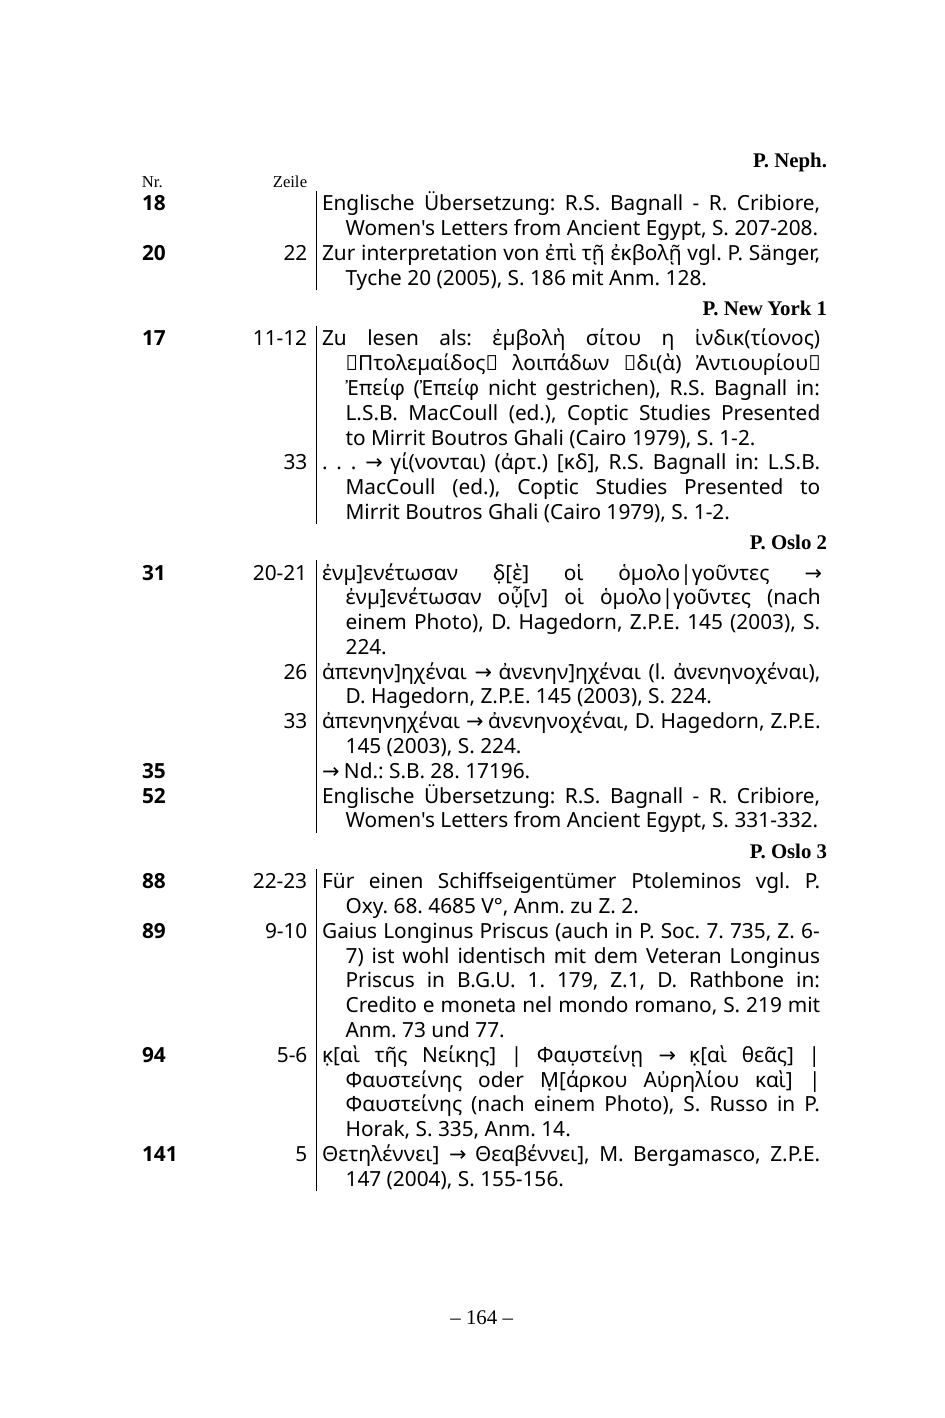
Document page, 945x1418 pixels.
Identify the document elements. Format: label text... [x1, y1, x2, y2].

table_header 22-23 [224, 869, 316, 918]
table_cell 141 [136, 1142, 224, 1191]
table_cell 5 [224, 1142, 316, 1191]
table_cell Zur interpretation von ἐπὶ τῇ ἐκβολῇ vgl. P. Sänger, Tyche 20 (2005), S. 186 mit Anm. 128. [317, 240, 827, 290]
table_cell Englische Übersetzung: R.S. Bagnall - R. Cribiore, Women's Letters from Ancient Egypt, S. 331-332. [317, 783, 827, 833]
table_header 11-12 [224, 326, 316, 450]
table_header ἐνμ]ενέτωσαν δ̣[ὲ] οἱ ὁμολο|γοῦντες → ἐνμ]ενέτωσαν οὖ̣[ν] οἱ ὁμολο|γοῦντες (nach einem Photo), D. Hagedorn, Z.P.E. 145 (2003), S. 224. [317, 560, 827, 659]
table_cell 33 [136, 709, 316, 758]
table_header Zu lesen als: ἐμβολὴ σίτου η ἰνδικ(τίονος) Πτολεμαίδος λοιπάδων δι(ὰ) Ἀντιουρίου Ἐπείφ (Ἐπείφ nicht gestrichen), R.S. Bagnall in: L.S.B. MacCoull (ed.), Coptic Studies Presented to Mirrit Boutros Ghali (Cairo 1979), S. 1-2. [317, 326, 827, 450]
table_cell ἀπενην]ηχέναι → ἀνενην]ηχέναι (l. ἀνενηνοχέναι), D. Hagedorn, Z.P.E. 145 (2003), S. 224. [317, 659, 827, 709]
table_cell 9-10 [224, 919, 316, 1042]
table_cell 94 [136, 1043, 224, 1142]
table_cell 20 [136, 240, 224, 290]
table_cell κ̣[αὶ τῆς Νείκης] | Φαυ̣στείνῃ → κ̣[αὶ θεᾶς] | Φαυστείνης oder Μ̣[άρκου Αὐρηλίου καὶ] | Φαυστείνης (nach einem Photo), S. Russo in P. Horak, S. 335, Anm. 14. [317, 1043, 827, 1142]
table_header 88 [136, 869, 224, 918]
table_header 17 [136, 326, 224, 450]
table_cell 89 [136, 919, 224, 1042]
table_cell 26 [136, 659, 316, 709]
table_cell 18 [136, 191, 316, 240]
table_cell 5-6 [224, 1043, 316, 1142]
table_cell 35 [136, 759, 316, 783]
table_cell Englische Übersetzung: R.S. Bagnall - R. Cribiore, Women's Letters from Ancient Egypt, S. 207-208. [317, 191, 827, 240]
table_cell ἀπενηνηχέναι → ἀνενηνοχέναι, D. Hagedorn, Z.P.E. 145 (2003), S. 224. [317, 709, 827, 758]
subtitle P. New York 1 [136, 296, 827, 320]
table_header Für einen Schiffseigentümer Ptoleminos vgl. P. Oxy. 68. 4685 V°, Anm. zu Z. 2. [317, 869, 827, 918]
subtitle P. Oslo 3 [136, 839, 827, 863]
table_cell 52 [136, 783, 316, 833]
subtitle P. Oslo 2 [136, 530, 827, 554]
table_cell 22 [224, 240, 316, 290]
table_cell Gaius Longinus Priscus (auch in P. Soc. 7. 735, Z. 6-7) ist wohl identisch mit dem Veteran Longinus Priscus in B.G.U. 1. 179, Z.1, D. Rathbone in: Credito e moneta nel mondo romano, S. 219 mit Anm. 73 und 77. [317, 919, 827, 1042]
table_header 31 [136, 560, 224, 659]
table_cell → Nd.: S.B. 28. 17196. [317, 759, 827, 783]
table_cell . . . → γί(νονται) (ἀρτ.) [κδ], R.S. Bagnall in: L.S.B. MacCoull (ed.), Coptic Studies Presented to Mirrit Boutros Ghali (Cairo 1979), S. 1-2. [317, 450, 827, 524]
table_header 20-21 [224, 560, 316, 659]
table_cell Θετηλέννει] → Θεαβέννει], M. Bergamasco, Z.P.E. 147 (2004), S. 155-156. [317, 1142, 827, 1191]
table_cell 33 [136, 450, 316, 524]
